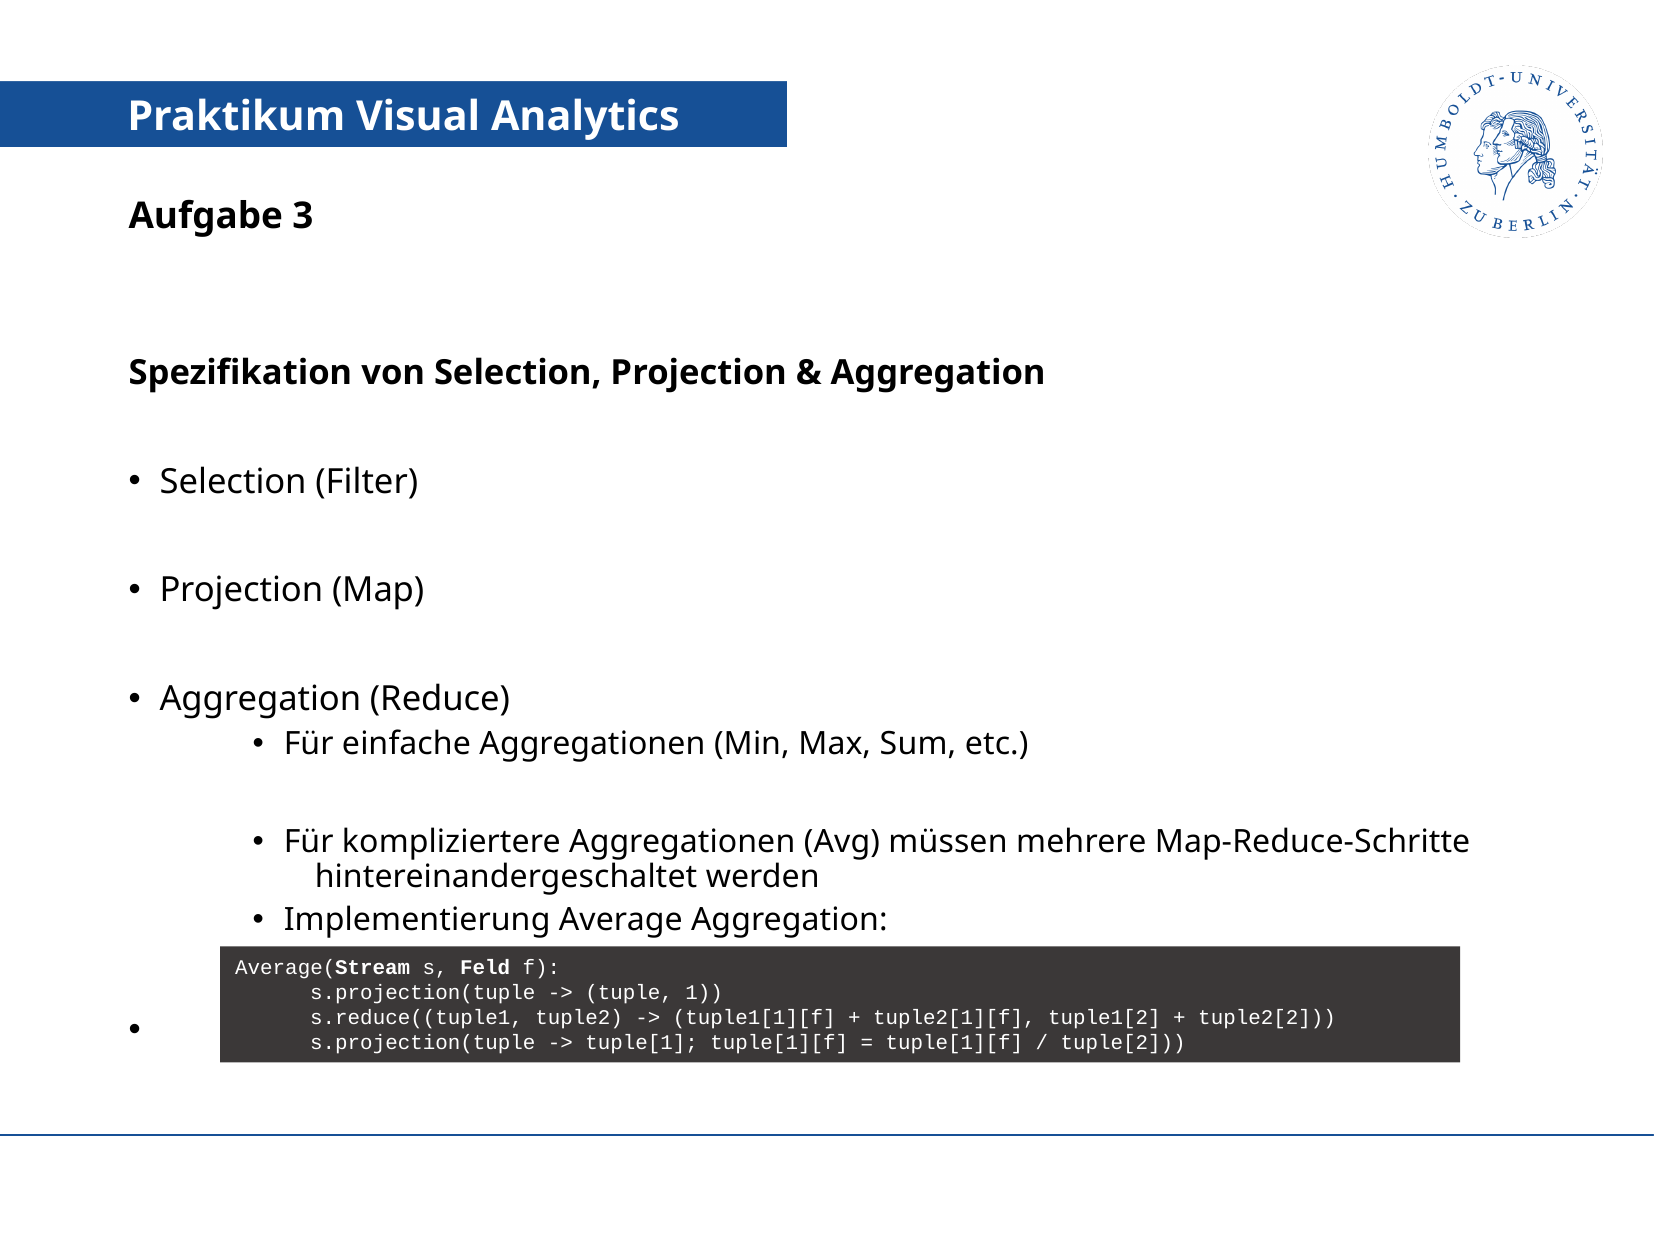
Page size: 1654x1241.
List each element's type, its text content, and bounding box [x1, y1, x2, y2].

list Spezifikation von Selection, Projection & Aggregation Selection (Filter) Projection (Map) Aggregation (Reduce) Für einfache Aggregationen (Min, Max, Sum, etc.) Für kompliziertere Aggregationen (Avg) müssen mehrere Map-Reduce-Schritte hintereinandergeschaltet werden Implementierung Average Aggregation: [113, 285, 1540, 1117]
text_box Average(Stream s, Feld f): s.projection(tuple -> (tuple, 1)) s.reduce((tuple1, tuple2) -> (tuple1[1][f] + tuple2[1][f], tuple1[2] + tuple2[2])) s.projection(tuple -> tuple[1]; tuple[1][f] = tuple[1][f] / tuple[2])) [220, 946, 1461, 1063]
title Aufgabe 3 [113, 163, 1342, 270]
